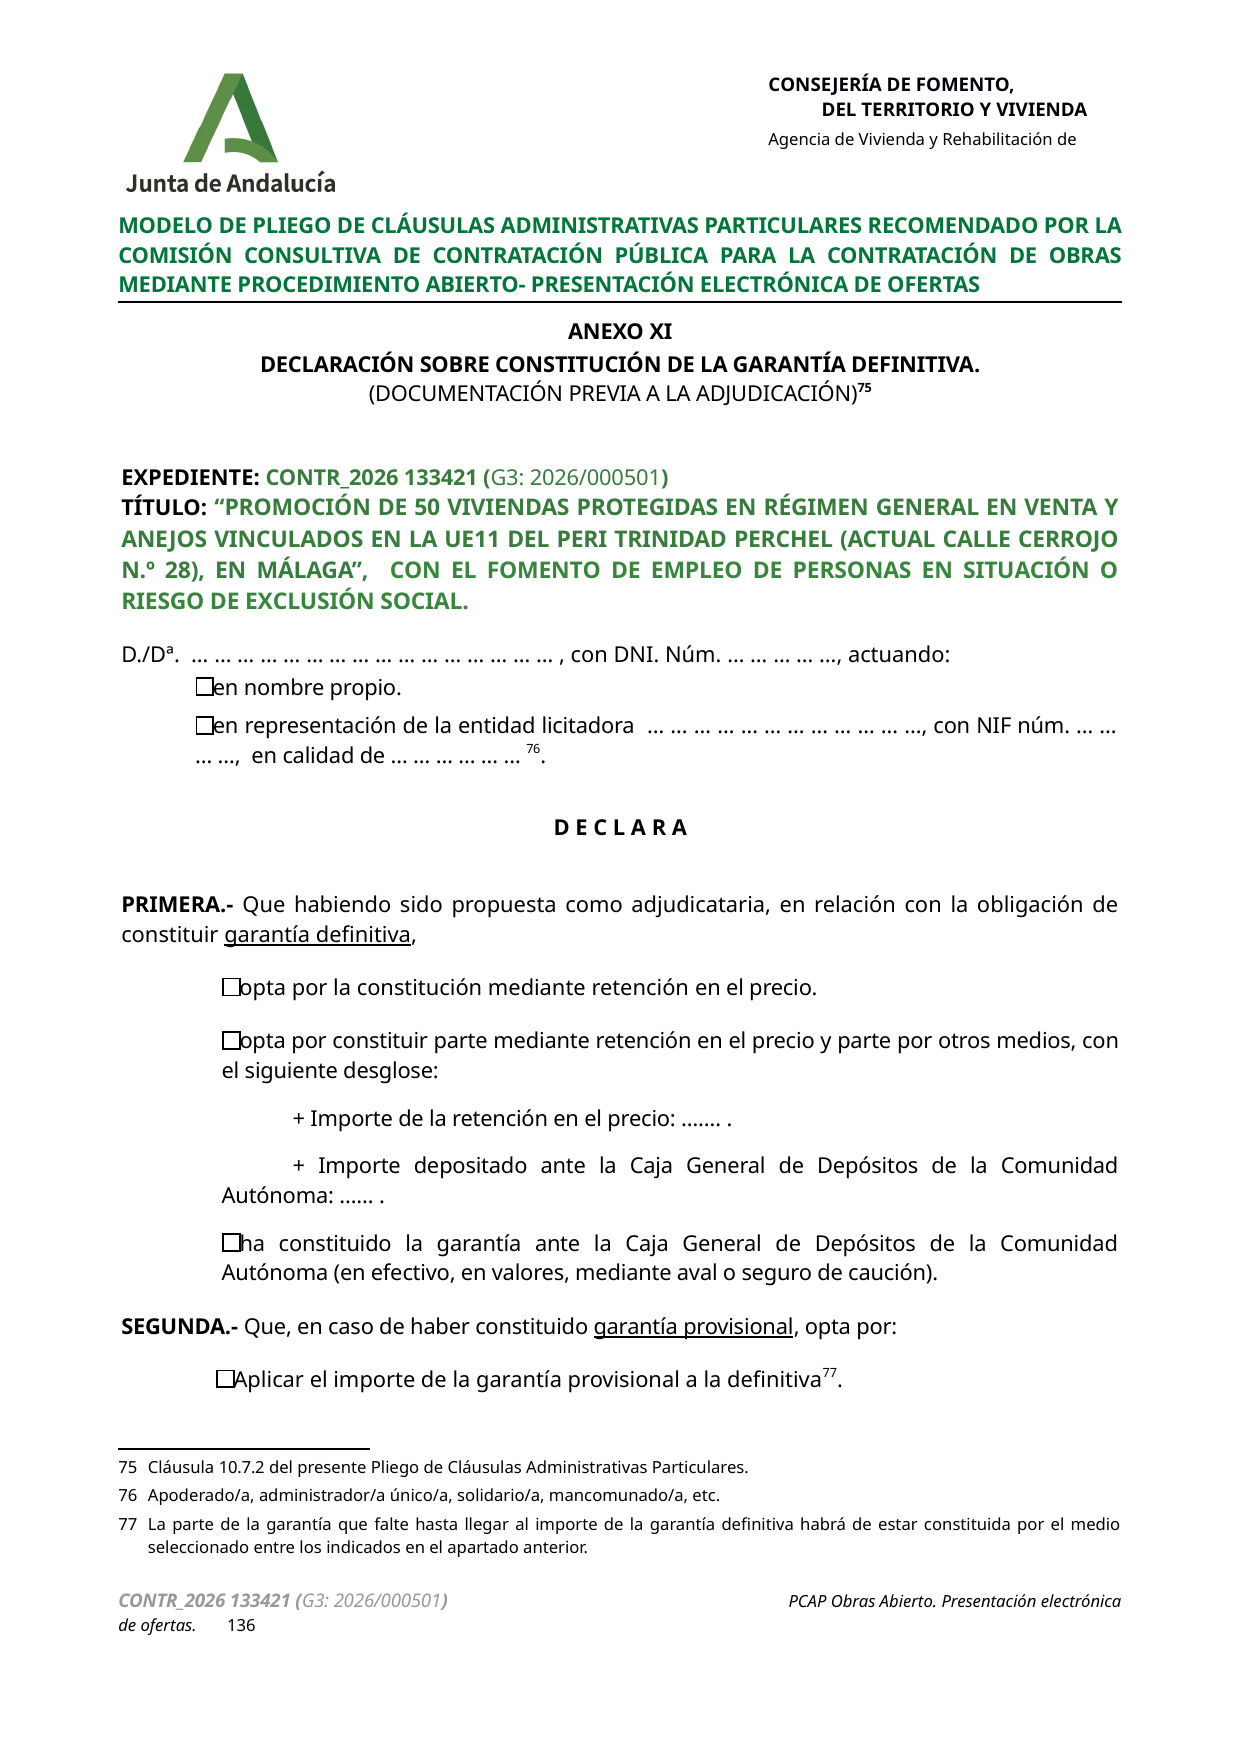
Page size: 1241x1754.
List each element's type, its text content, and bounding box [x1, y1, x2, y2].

text La parte de la garantía que falte hasta llegar al importe de la garantía definitiva habrá de estar constituida por el medio seleccionado entre los indicados en el apartado anterior. [118, 1513, 1122, 1558]
text D./Dª. … … … … … … … … … … … … … … … … , con DNI. Núm. … … … … …, actuando: [118, 639, 1122, 672]
text + Importe de la retención en el precio: ……. . [218, 1100, 1122, 1132]
picture [106, 57, 355, 208]
text en nombre propio. [189, 672, 1122, 701]
text Cláusula 10.7.2 del presente Pliego de Cláusulas Administrativas Particulares. [118, 1455, 1122, 1478]
text opta por constituir parte mediante retención en el precio y parte por otros medios, con el siguiente desglose: [218, 1022, 1122, 1085]
text opta por la constitución mediante retención en el precio. [213, 969, 1122, 1005]
text ha constituido la garantía ante la Caja General de Depósitos de la Comunidad Autónoma (en efectivo, en valores, mediante aval o seguro de caución). [218, 1224, 1122, 1290]
text en representación de la entidad licitadora … … … … … … … … … … … …, con NIF núm. … … … …, en calidad de … … … … … … . [192, 707, 1122, 773]
text Aplicar el importe de la garantía provisional a la definitiva. [213, 1361, 1122, 1397]
text (DOCUMENTACIÓN PREVIA A LA ADJUDICACIÓN) [118, 378, 1122, 411]
text EXPEDIENTE: CONTR_2026 133421 (G3: 2026/000501) [118, 458, 1122, 491]
text PRIMERA.- Que habiendo sido propuesta como adjudicataria, en relación con la obligación de constituir garantía definitiva, [118, 886, 1122, 951]
text SEGUNDA.- Que, en caso de haber constituido garantía provisional, opta por: [118, 1308, 1122, 1343]
text TÍTULO: “PROMOCIÓN DE 50 VIVIENDAS PROTEGIDAS EN RÉGIMEN GENERAL EN VENTA Y ANEJOS VINCULADOS EN LA UE11 DEL PERI TRINIDAD PERCHEL (ACTUAL CALLE CERROJO N.º 28), EN MÁLAGA”, CON EL FOMENTO DE EMPLEO DE PERSONAS EN SITUACIÓN O RIESGO DE EXCLUSIÓN SOCIAL. [118, 491, 1122, 616]
text DECLARACIÓN SOBRE CONSTITUCIÓN DE LA GARANTÍA DEFINITIVA. [118, 346, 1122, 378]
text MODELO DE PLIEGO DE CLÁUSULAS ADMINISTRATIVAS PARTICULARES RECOMENDADO POR LA COMISIÓN CONSULTIVA DE CONTRATACIÓN PÚBLICA PARA LA CONTRATACIÓN DE OBRAS MEDIANTE PROCEDIMIENTO ABIERTO- PRESENTACIÓN ELECTRÓNICA DE OFERTAS [118, 210, 1122, 301]
text + Importe depositado ante la Caja General de Depósitos de la Comunidad Autónoma: …… . [218, 1147, 1122, 1210]
text ANEXO XI [118, 316, 1122, 346]
text D E C L A R A [118, 812, 1122, 841]
text Apoderado/a, administrador/a único/a, solidario/a, mancomunado/a, etc. [118, 1484, 1122, 1507]
